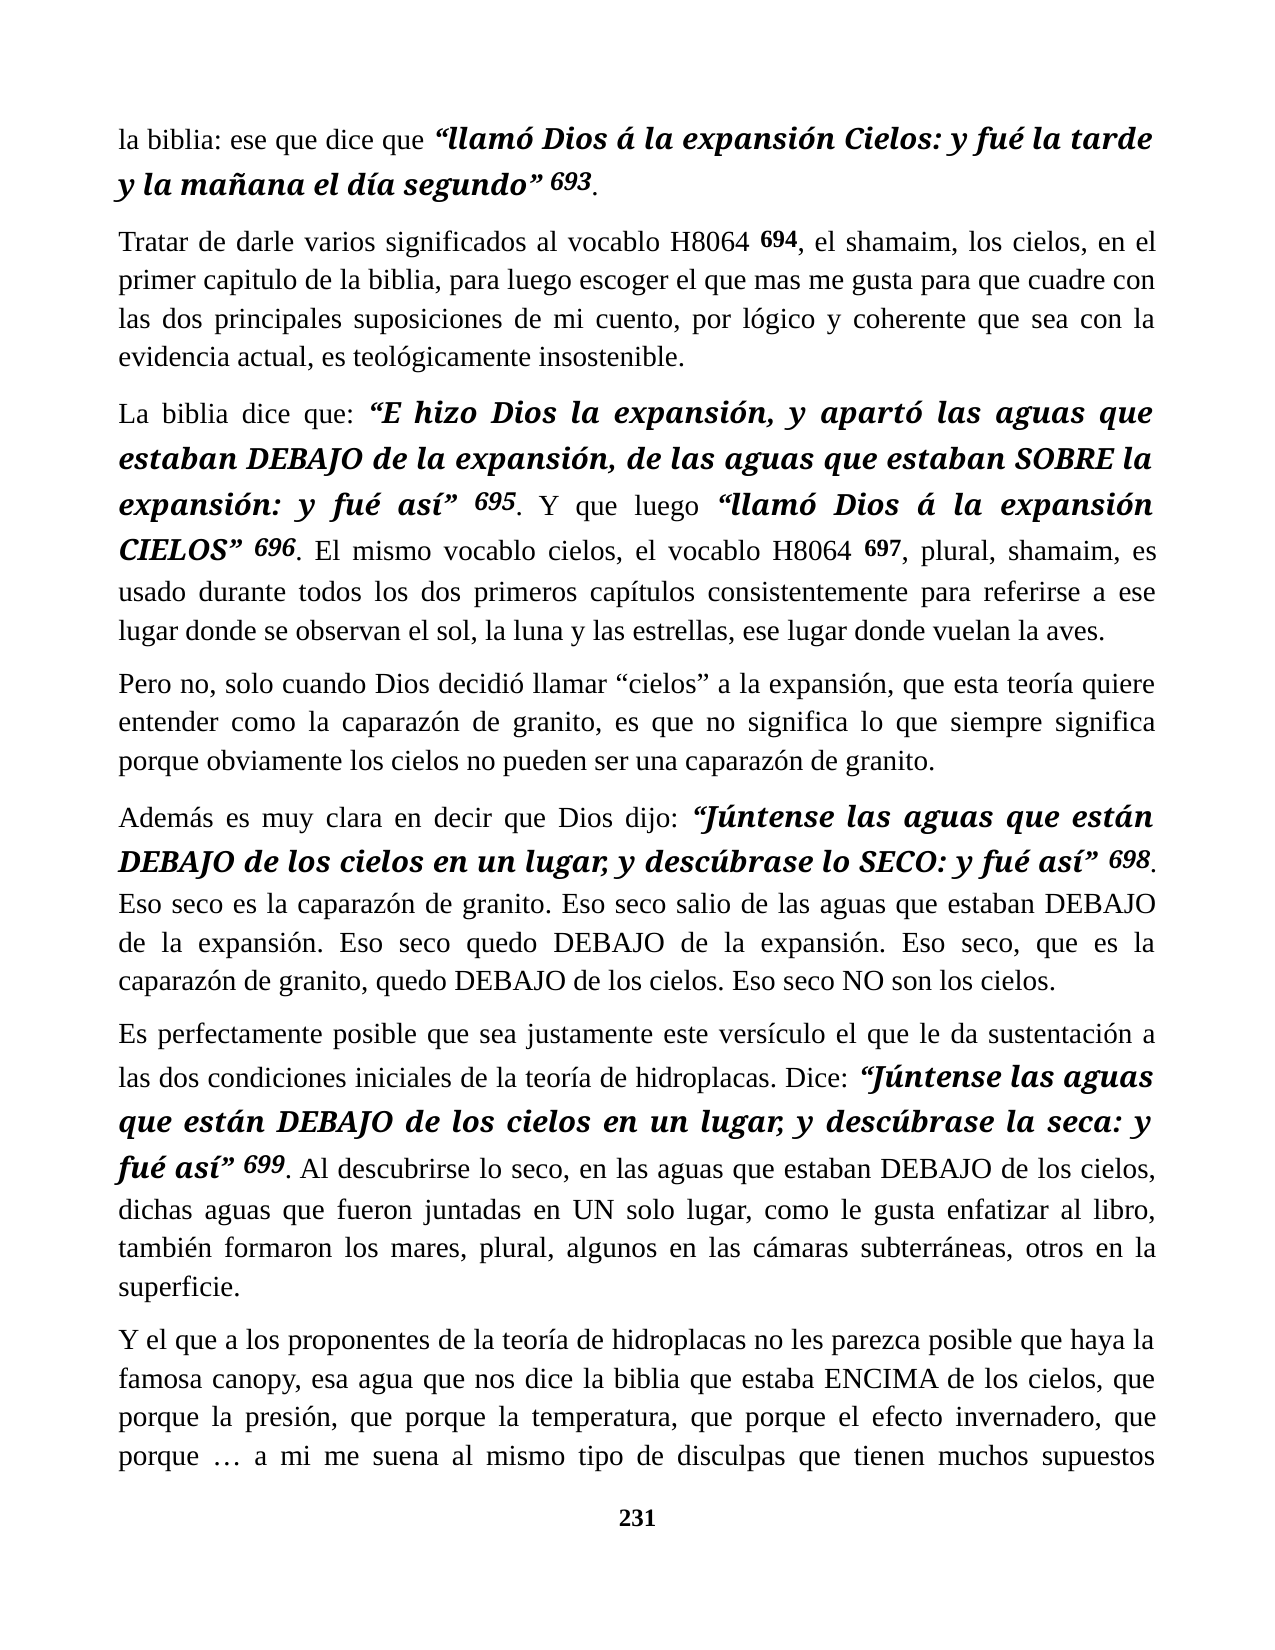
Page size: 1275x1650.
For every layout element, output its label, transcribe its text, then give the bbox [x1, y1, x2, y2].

text La biblia dice que: “E hizo Dios la expansión, y apartó las aguas que estaban DEBAJO de la expansión, de las aguas que estaban SOBRE la expansión: y fué así” . Y que luego “llamó Dios á la expansión CIELOS” . El mismo vocablo cielos, el vocablo H8064 , plural, shamaim, es usado durante todos los dos primeros capítulos consistentemente para referirse a ese lugar donde se observan el sol, la luna y las estrellas, ese lugar donde vuelan la aves. [118, 393, 1157, 646]
text Es perfectamente posible que sea justamente este versículo el que le da sustentación a las dos condiciones iniciales de la teoría de hidroplacas. Dice: “Júntense las aguas que están DEBAJO de los cielos en un lugar, y descúbrase la seca: y fué así” . Al descubrirse lo seco, en las aguas que estaban DEBAJO de los cielos, dichas aguas que fueron juntadas en UN solo lugar, como le gusta enfatizar al libro, también formaron los mares, plural, algunos en las cámaras subterráneas, otros en la superficie. [118, 1017, 1157, 1303]
text la biblia: ese que dice que “llamó Dios á la expansión Cielos: y fué la tarde y la mañana el día segundo” . [118, 118, 1157, 203]
text Y el que a los proponentes de la teoría de hidroplacas no les parezca posible que haya la famosa canopy, esa agua que nos dice la biblia que estaba ENCIMA de los cielos, que porque la presión, que porque la temperatura, que porque el efecto invernadero, que porque … a mi me suena al mismo tipo de disculpas que tienen muchos supuestos [118, 1322, 1157, 1471]
text Pero no, solo cuando Dios decidió llamar “cielos” a la expansión, que esta teoría quiere entender como la caparazón de granito, es que no significa lo que siempre significa porque obviamente los cielos no pueden ser una caparazón de granito. [118, 666, 1157, 777]
text Tratar de darle varios significados al vocablo H8064 , el shamaim, los cielos, en el primer capitulo de la biblia, para luego escoger el que mas me gusta para que cuadre con las dos principales suposiciones de mi cuento, por lógico y coherente que sea con la evidencia actual, es teológicamente insostenible. [118, 224, 1157, 373]
text Además es muy clara en decir que Dios dijo: “Júntense las aguas que están DEBAJO de los cielos en un lugar, y descúbrase lo SECO: y fué así” . Eso seco es la caparazón de granito. Eso seco salio de las aguas que estaban DEBAJO de la expansión. Eso seco quedo DEBAJO de la expansión. Eso seco, que es la caparazón de granito, quedo DEBAJO de los cielos. Eso seco NO son los cielos. [118, 796, 1157, 997]
